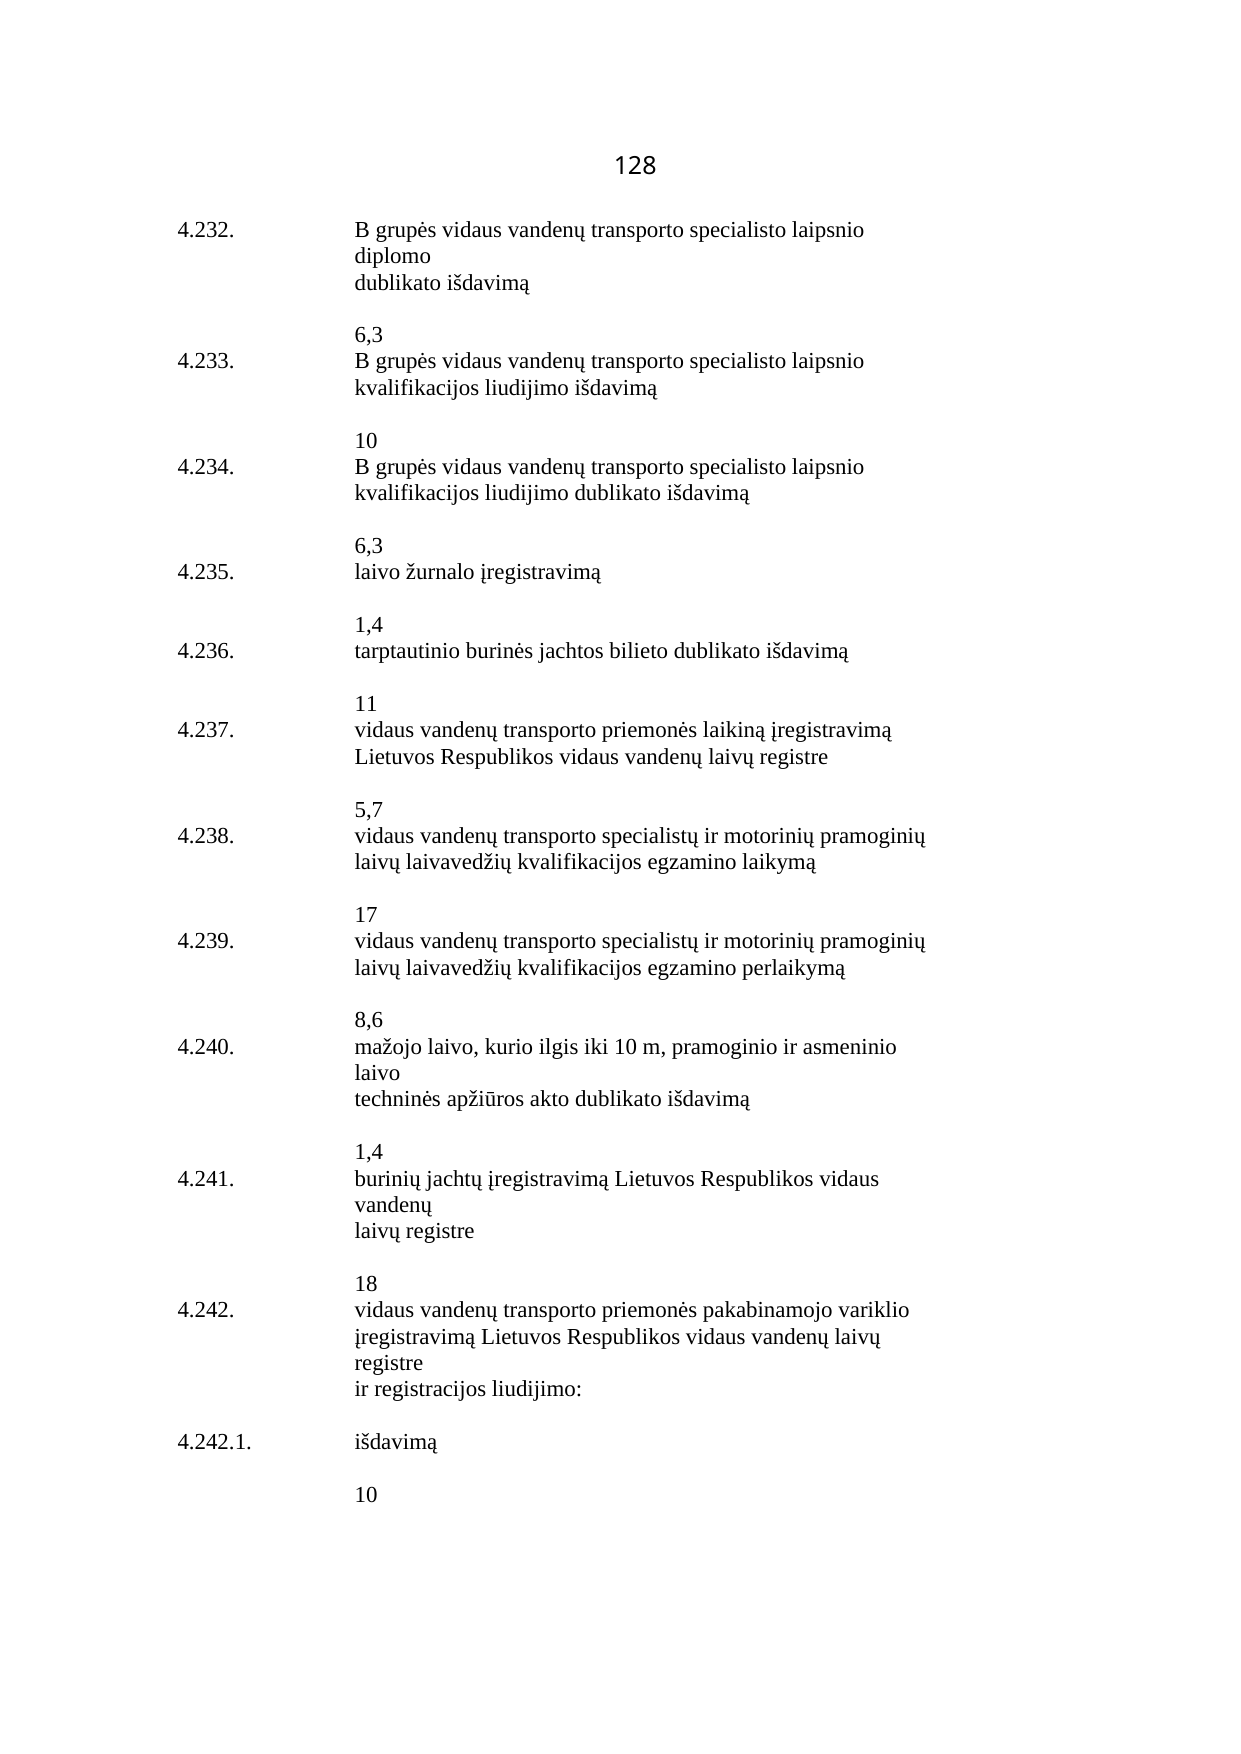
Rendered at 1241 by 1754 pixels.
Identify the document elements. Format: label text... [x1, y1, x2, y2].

text laivų laivavedžių kvalifikacijos egzamino perlaikymą 8,6 [354, 954, 945, 1033]
text kvalifikacijos liudijimo išdavimą 10 [354, 374, 945, 453]
text 4.242. vidaus vandenų transporto priemonės pakabinamojo variklio [177, 1296, 945, 1323]
text Lietuvos Respublikos vidaus vandenų laivų registre 5,7 [354, 743, 945, 822]
text techninės apžiūros akto dublikato išdavimą 1,4 [354, 1086, 945, 1164]
text ir registracijos liudijimo: [354, 1375, 945, 1428]
text 4.239. vidaus vandenų transporto specialistų ir motorinių pramoginių [177, 927, 945, 954]
text 4.241. burinių jachtų įregistravimą Lietuvos Respublikos vidaus vandenų [177, 1164, 945, 1217]
text įregistravimą Lietuvos Respublikos vidaus vandenų laivų registre [354, 1323, 945, 1375]
text 4.234. B grupės vidaus vandenų transporto specialisto laipsnio [177, 453, 945, 479]
text laivų registre 18 [354, 1217, 945, 1296]
text dublikato išdavimą 6,3 [354, 268, 945, 348]
text 4.238. vidaus vandenų transporto specialistų ir motorinių pramoginių [177, 822, 945, 848]
text 4.236. tarptautinio burinės jachtos bilieto dublikato išdavimą 11 [177, 637, 945, 717]
text 4.237. vidaus vandenų transporto priemonės laikiną įregistravimą [177, 717, 945, 743]
text 4.242.1. išdavimą 10 [177, 1428, 945, 1507]
text 4.233. B grupės vidaus vandenų transporto specialisto laipsnio [177, 348, 945, 374]
text 4.235. laivo žurnalo įregistravimą 1,4 [177, 558, 945, 637]
text 4.232. B grupės vidaus vandenų transporto specialisto laipsnio diplomo [177, 216, 945, 268]
text laivų laivavedžių kvalifikacijos egzamino laikymą 17 [354, 848, 945, 927]
text kvalifikacijos liudijimo dublikato išdavimą 6,3 [354, 479, 945, 558]
text 4.240. mažojo laivo, kurio ilgis iki 10 m, pramoginio ir asmeninio laivo [177, 1033, 945, 1086]
